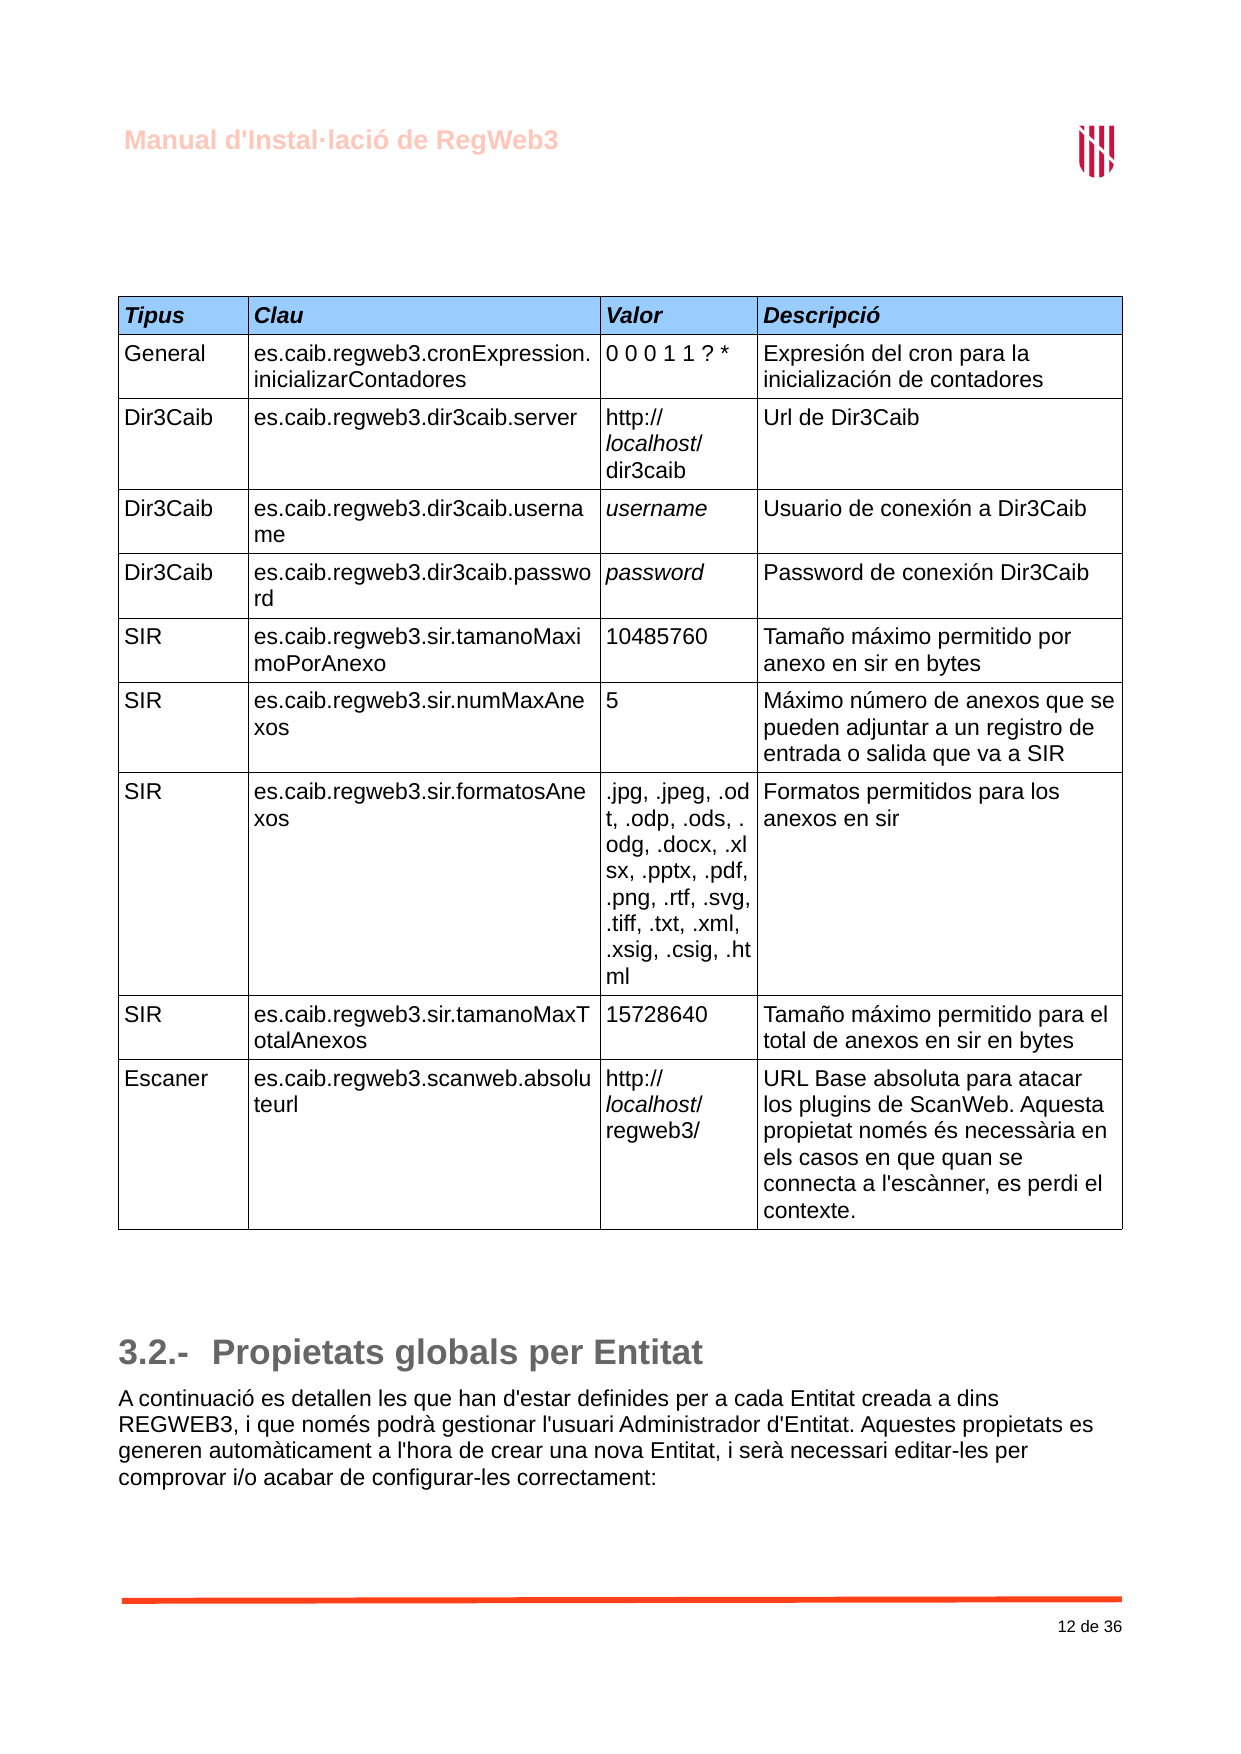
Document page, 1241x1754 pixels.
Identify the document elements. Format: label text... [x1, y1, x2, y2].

table_cell Dir3Caib [119, 554, 248, 617]
table_cell 5 [601, 683, 757, 772]
table_cell username [601, 490, 757, 553]
table_cell es.caib.regweb3.scanweb.absoluteurl [249, 1060, 600, 1229]
table_cell SIR [119, 996, 248, 1059]
table_cell Escaner [119, 1060, 248, 1229]
table_cell General [119, 335, 248, 398]
table_header Descripció [758, 297, 1122, 334]
table_cell Dir3Caib [119, 490, 248, 553]
subtitle Propietats globals per Entitat [118, 1331, 1122, 1372]
table_cell SIR [119, 619, 248, 682]
table_cell es.caib.regweb3.sir.tamanoMaxTotalAnexos [249, 996, 600, 1059]
table_cell Tamaño máximo permitido para el total de anexos en sir en bytes [758, 996, 1122, 1059]
table_cell Usuario de conexión a Dir3Caib [758, 490, 1122, 553]
picture [1076, 123, 1117, 179]
table_cell Máximo número de anexos que se pueden adjuntar a un registro de entrada o salida que va a SIR [758, 683, 1122, 772]
table_header Clau [249, 297, 600, 334]
table_cell es.caib.regweb3.sir.formatosAnexos [249, 773, 600, 995]
table_cell es.caib.regweb3.dir3caib.username [249, 490, 600, 553]
text A continuació es detallen les que han d'estar definides per a cada Entitat creada a dins REGWEB3, i que només podrà gestionar l'usuari Administrador d'Entitat. Aquestes propietats es generen automàticament a l'hora de crear una nova Entitat, i serà necessari editar-les per comprovar i/o acabar de configurar-les correctament: [118, 1385, 1122, 1490]
table_cell es.caib.regweb3.dir3caib.password [249, 554, 600, 617]
table_cell Dir3Caib [119, 399, 248, 489]
table_cell password [601, 554, 757, 617]
table_cell es.caib.regweb3.cronExpression.inicializarContadores [249, 335, 600, 398]
table_cell es.caib.regweb3.dir3caib.server [249, 399, 600, 489]
table_cell .jpg, .jpeg, .odt, .odp, .ods, .odg, .docx, .xlsx, .pptx, .pdf, .png, .rtf, .svg, .tiff, .txt, .xml, .xsig, .csig, .html [601, 773, 757, 995]
table_cell SIR [119, 773, 248, 995]
table_cell 0 0 0 1 1 ? * [601, 335, 757, 398]
table_cell Password de conexión Dir3Caib [758, 554, 1122, 617]
table_cell Expresión del cron para la inicialización de contadores [758, 335, 1122, 398]
table_cell es.caib.regweb3.sir.tamanoMaximoPorAnexo [249, 619, 600, 682]
table_cell Url de Dir3Caib [758, 399, 1122, 489]
table_cell SIR [119, 683, 248, 772]
table_cell http://localhost/regweb3/ [601, 1060, 757, 1229]
table_cell Tamaño máximo permitido por anexo en sir en bytes [758, 619, 1122, 682]
table_cell URL Base absoluta para atacar los plugins de ScanWeb. Aquesta propietat només és necessària en els casos en que quan se connecta a l'escànner, es perdi el contexte. [758, 1060, 1122, 1229]
table_header Valor [601, 297, 757, 334]
table_cell 15728640 [601, 996, 757, 1059]
table_cell Formatos permitidos para los anexos en sir [758, 773, 1122, 995]
table_cell 10485760 [601, 619, 757, 682]
table_cell http://localhost/dir3caib [601, 399, 757, 489]
table_cell es.caib.regweb3.sir.numMaxAnexos [249, 683, 600, 772]
table_header Tipus [119, 297, 248, 334]
